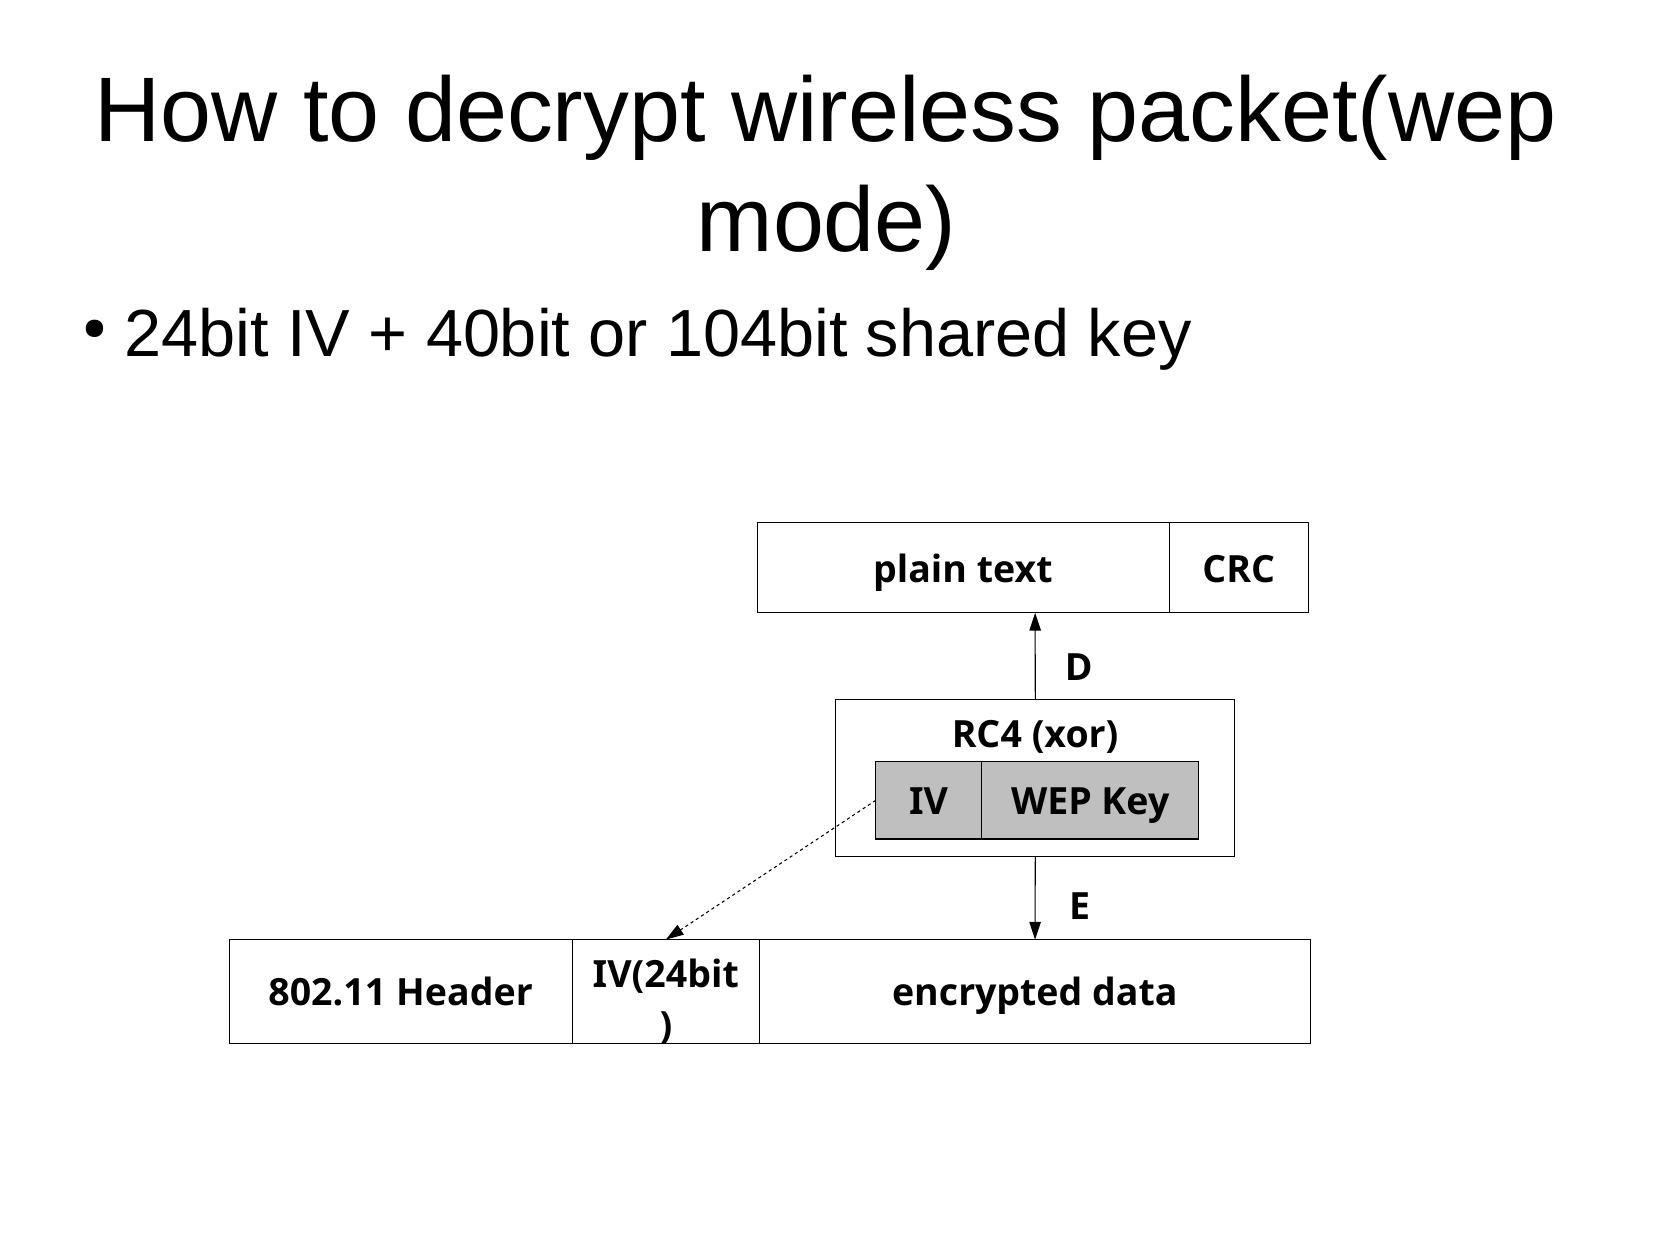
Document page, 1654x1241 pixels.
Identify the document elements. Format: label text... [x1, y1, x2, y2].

text_box encrypted data [759, 940, 1311, 1043]
text_box 802.11 Header [229, 940, 572, 1043]
text_box plain text [757, 523, 1169, 613]
text_box E [1054, 872, 1444, 933]
text_box RC4 (xor) [836, 700, 1235, 856]
text_box IV(24bit) [572, 940, 759, 1043]
title How to decrypt wireless packet(wep mode) [82, 49, 1571, 257]
list 24bit IV + 40bit or 104bit shared key [82, 290, 1571, 1010]
text_box CRC [1169, 523, 1309, 613]
text_box D [1049, 632, 1440, 693]
